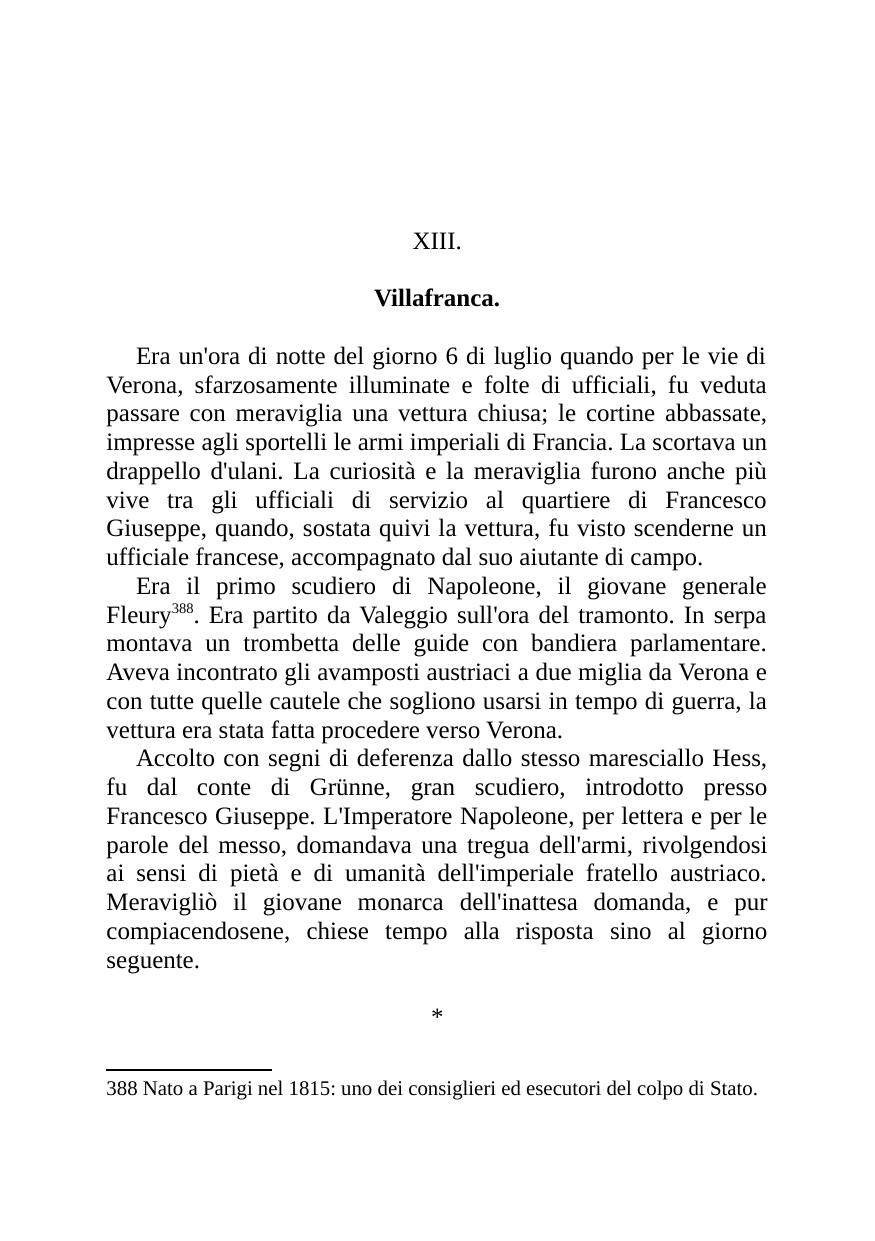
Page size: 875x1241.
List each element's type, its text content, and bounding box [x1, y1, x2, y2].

text Villafranca. [106, 283, 768, 312]
text Nato a Parigi nel 1815: uno dei consiglieri ed esecutori del colpo di Stato. [106, 1076, 768, 1100]
text Era il primo scudiero di Napoleone, il giovane generale Fleury. Era partito da Valeggio sull'ora del tramonto. In serpa montava un trombetta delle guide con bandiera parlamentare. Aveva incontrato gli avamposti austriaci a due miglia da Verona e con tutte quelle cautele che sogliono usarsi in tempo di guerra, la vettura era stata fatta procedere verso Verona. [106, 571, 768, 743]
text * [106, 1002, 768, 1031]
text XIII. [106, 226, 768, 255]
text Era un'ora di notte del giorno 6 di luglio quando per le vie di Verona, sfarzosamente illuminate e folte di ufficiali, fu veduta passare con meraviglia una vettura chiusa; le cortine abbassate, impresse agli sportelli le armi imperiali di Francia. La scortava un drappello d'ulani. La curiosità e la meraviglia furono anche più vive tra gli ufficiali di servizio al quartiere di Francesco Giuseppe, quando, sostata quivi la vettura, fu visto scenderne un ufficiale francese, accompagnato dal suo aiutante di campo. [106, 341, 768, 571]
text Accolto con segni di deferenza dallo stesso maresciallo Hess, fu dal conte di Grünne, gran scudiero, introdotto presso Francesco Giuseppe. L'Imperatore Napoleone, per lettera e per le parole del messo, domandava una tregua dell'armi, rivolgendosi ai sensi di pietà e di umanità dell'imperiale fratello austriaco. Meravigliò il giovane monarca dell'inattesa domanda, e pur compiacendosene, chiese tempo alla risposta sino al giorno seguente. [106, 743, 768, 973]
